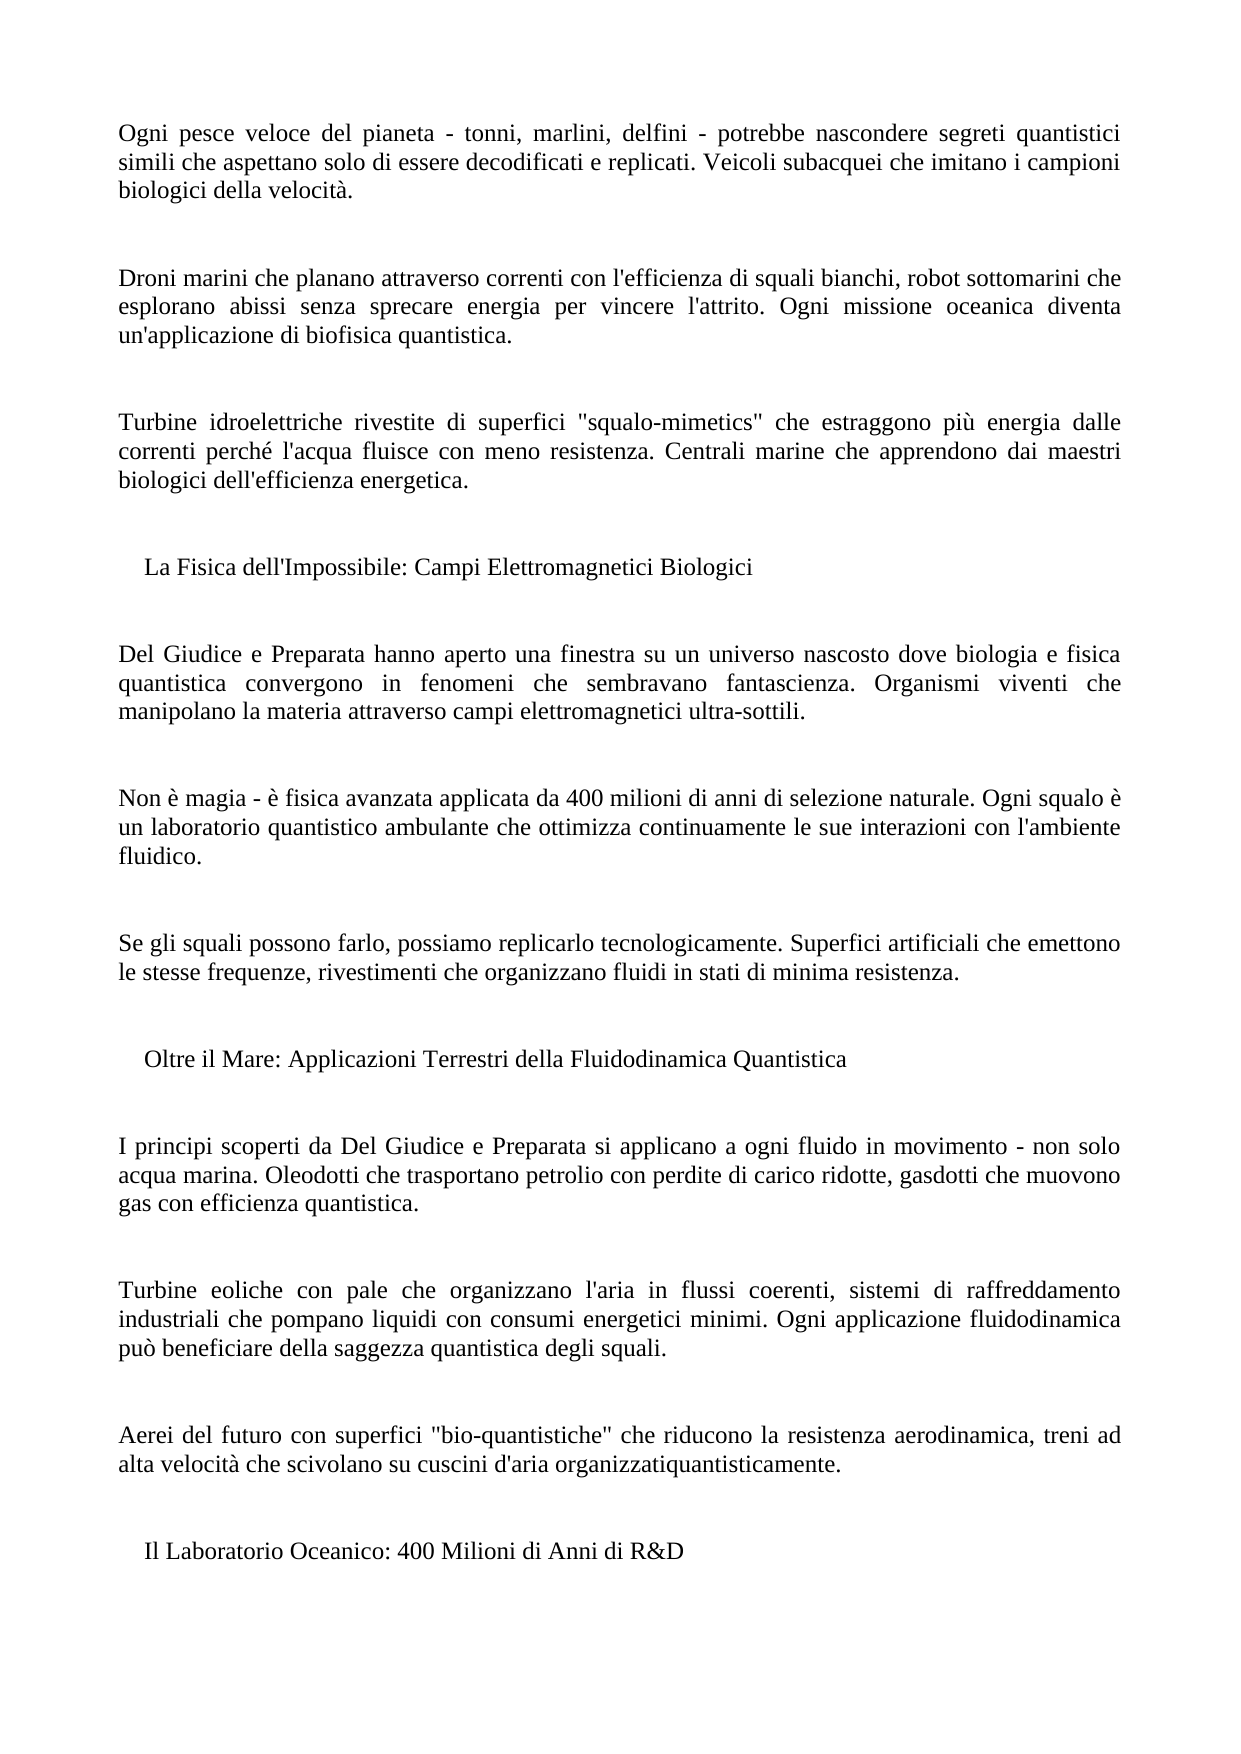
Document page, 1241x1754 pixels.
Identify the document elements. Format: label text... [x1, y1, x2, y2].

subtitle 🔬 Il Laboratorio Oceanico: 400 Milioni di Anni di R&D [118, 1536, 1122, 1565]
text Droni marini che planano attraverso correnti con l'efficienza di squali bianchi, robot sottomarini che esplorano abissi senza sprecare energia per vincere l'attrito. Ogni missione oceanica diventa un'applicazione di biofisica quantistica. [118, 263, 1122, 349]
text I principi scoperti da Del Giudice e Preparata si applicano a ogni fluido in movimento - non solo acqua marina. Oleodotti che trasportano petrolio con perdite di carico ridotte, gasdotti che muovono gas con efficienza quantistica. [118, 1131, 1122, 1217]
text Del Giudice e Preparata hanno aperto una finestra su un universo nascosto dove biologia e fisica quantistica convergono in fenomeni che sembravano fantascienza. Organismi viventi che manipolano la materia attraverso campi elettromagnetici ultra-sottili. [118, 639, 1122, 725]
text Ogni pesce veloce del pianeta - tonni, marlini, delfini - potrebbe nascondere segreti quantistici simili che aspettano solo di essere decodificati e replicati. Veicoli subacquei che imitano i campioni biologici della velocità. [118, 118, 1122, 204]
text Se gli squali possono farlo, possiamo replicarlo tecnologicamente. Superfici artificiali che emettono le stesse frequenze, rivestimenti che organizzano fluidi in stati di minima resistenza. [118, 928, 1122, 986]
subtitle 🧪 La Fisica dell'Impossibile: Campi Elettromagnetici Biologici [118, 552, 1122, 581]
text Turbine idroelettriche rivestite di superfici "squalo-mimetics" che estraggono più energia dalle correnti perché l'acqua fluisce con meno resistenza. Centrali marine che apprendono dai maestri biologici dell'efficienza energetica. [118, 407, 1122, 493]
subtitle 🌊 Oltre il Mare: Applicazioni Terrestri della Fluidodinamica Quantistica [118, 1044, 1122, 1073]
text Aerei del futuro con superfici "bio-quantistiche" che riducono la resistenza aerodinamica, treni ad alta velocità che scivolano su cuscini d'aria organizzatiquantisticamente. [118, 1420, 1122, 1478]
text Turbine eoliche con pale che organizzano l'aria in flussi coerenti, sistemi di raffreddamento industriali che pompano liquidi con consumi energetici minimi. Ogni applicazione fluidodinamica può beneficiare della saggezza quantistica degli squali. [118, 1276, 1122, 1362]
text Non è magia - è fisica avanzata applicata da 400 milioni di anni di selezione naturale. Ogni squalo è un laboratorio quantistico ambulante che ottimizza continuamente le sue interazioni con l'ambiente fluidico. [118, 783, 1122, 870]
